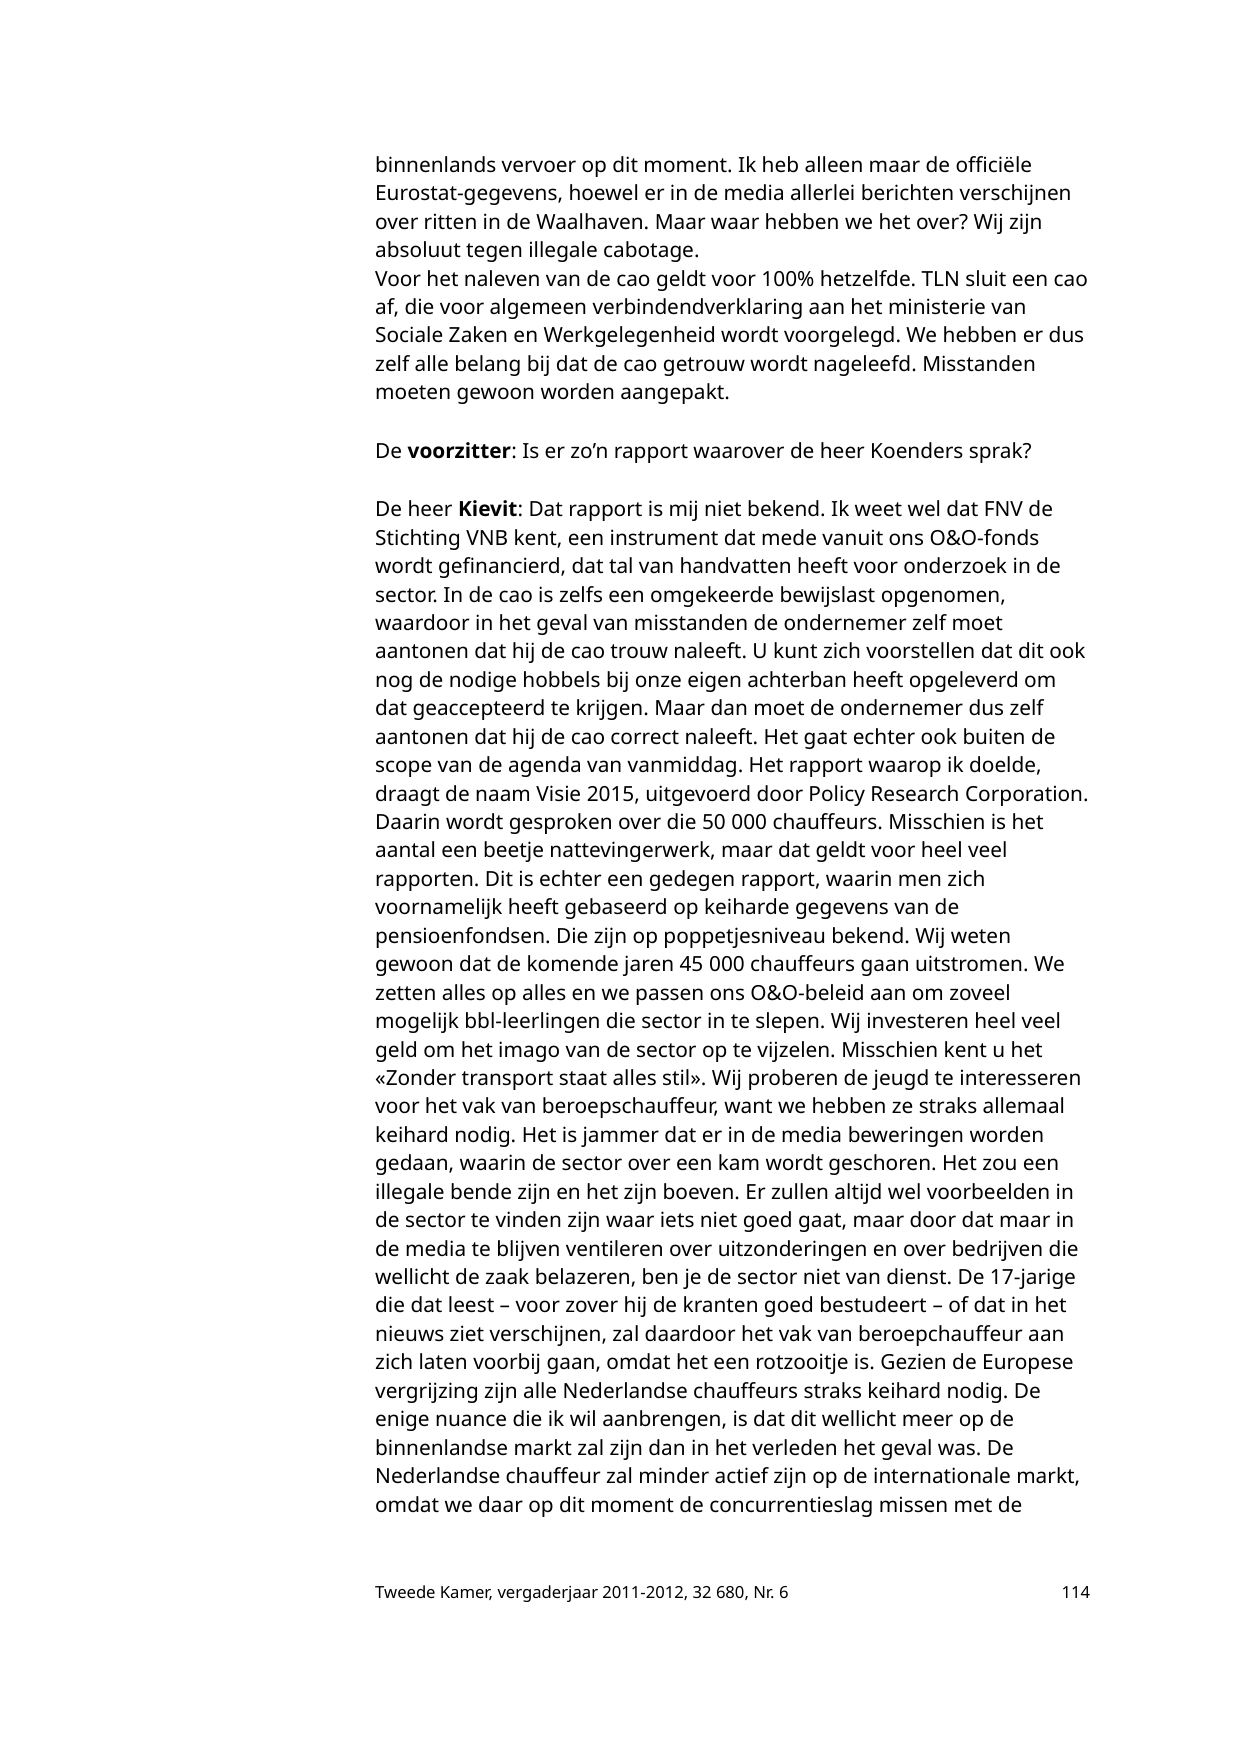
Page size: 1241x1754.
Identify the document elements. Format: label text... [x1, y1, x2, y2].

text Voor het naleven van de cao geldt voor 100% hetzelfde. TLN sluit een cao af, die voor algemeen verbindendverklaring aan het ministerie van Sociale Zaken en Werkgelegenheid wordt voorgelegd. We hebben er dus zelf alle belang bij dat de cao getrouw wordt nageleefd. Misstanden moeten gewoon worden aangepakt. [375, 264, 1090, 406]
text De heer Kievit: Dat rapport is mij niet bekend. Ik weet wel dat FNV de Stichting VNB kent, een instrument dat mede vanuit ons O&O-fonds wordt gefinancierd, dat tal van handvatten heeft voor onderzoek in de sector. In de cao is zelfs een omgekeerde bewijslast opgenomen, waardoor in het geval van misstanden de ondernemer zelf moet aantonen dat hij de cao trouw naleeft. U kunt zich voorstellen dat dit ook nog de nodige hobbels bij onze eigen achterban heeft opgeleverd om dat geaccepteerd te krijgen. Maar dan moet de ondernemer dus zelf aantonen dat hij de cao correct naleeft. Het gaat echter ook buiten de scope van de agenda van vanmiddag. Het rapport waarop ik doelde, draagt de naam Visie 2015, uitgevoerd door Policy Research Corporation. Daarin wordt gesproken over die 50 000 chauffeurs. Misschien is het aantal een beetje nattevingerwerk, maar dat geldt voor heel veel rapporten. Dit is echter een gedegen rapport, waarin men zich voornamelijk heeft gebaseerd op keiharde gegevens van de pensioenfondsen. Die zijn op poppetjesniveau bekend. Wij weten gewoon dat de komende jaren 45 000 chauffeurs gaan uitstromen. We zetten alles op alles en we passen ons O&O-beleid aan om zoveel mogelijk bbl-leerlingen die sector in te slepen. Wij investeren heel veel geld om het imago van de sector op te vijzelen. Misschien kent u het «Zonder transport staat alles stil». Wij proberen de jeugd te interesseren voor het vak van beroepschauffeur, want we hebben ze straks allemaal keihard nodig. Het is jammer dat er in de media beweringen worden gedaan, waarin de sector over een kam wordt geschoren. Het zou een illegale bende zijn en het zijn boeven. Er zullen altijd wel voorbeelden in de sector te vinden zijn waar iets niet goed gaat, maar door dat maar in de media te blijven ventileren over uitzonderingen en over bedrijven die wellicht de zaak belazeren, ben je de sector niet van dienst. De 17-jarige die dat leest – voor zover hij de kranten goed bestudeert – of dat in het nieuws ziet verschijnen, zal daardoor het vak van beroepchauffeur aan zich laten voorbij gaan, omdat het een rotzooitje is. Gezien de Europese vergrijzing zijn alle Nederlandse chauffeurs straks keihard nodig. De enige nuance die ik wil aanbrengen, is dat dit wellicht meer op de binnenlandse markt zal zijn dan in het verleden het geval was. De Nederlandse chauffeur zal minder actief zijn op de internationale markt, omdat we daar op dit moment de concurrentieslag missen met de [375, 494, 1090, 1518]
text De voorzitter: Is er zo’n rapport waarover de heer Koenders sprak? [375, 436, 1090, 464]
text binnenlands vervoer op dit moment. Ik heb alleen maar de officiële Eurostat-gegevens, hoewel er in de media allerlei berichten verschijnen over ritten in de Waalhaven. Maar waar hebben we het over? Wij zijn absoluut tegen illegale cabotage. [375, 150, 1090, 264]
